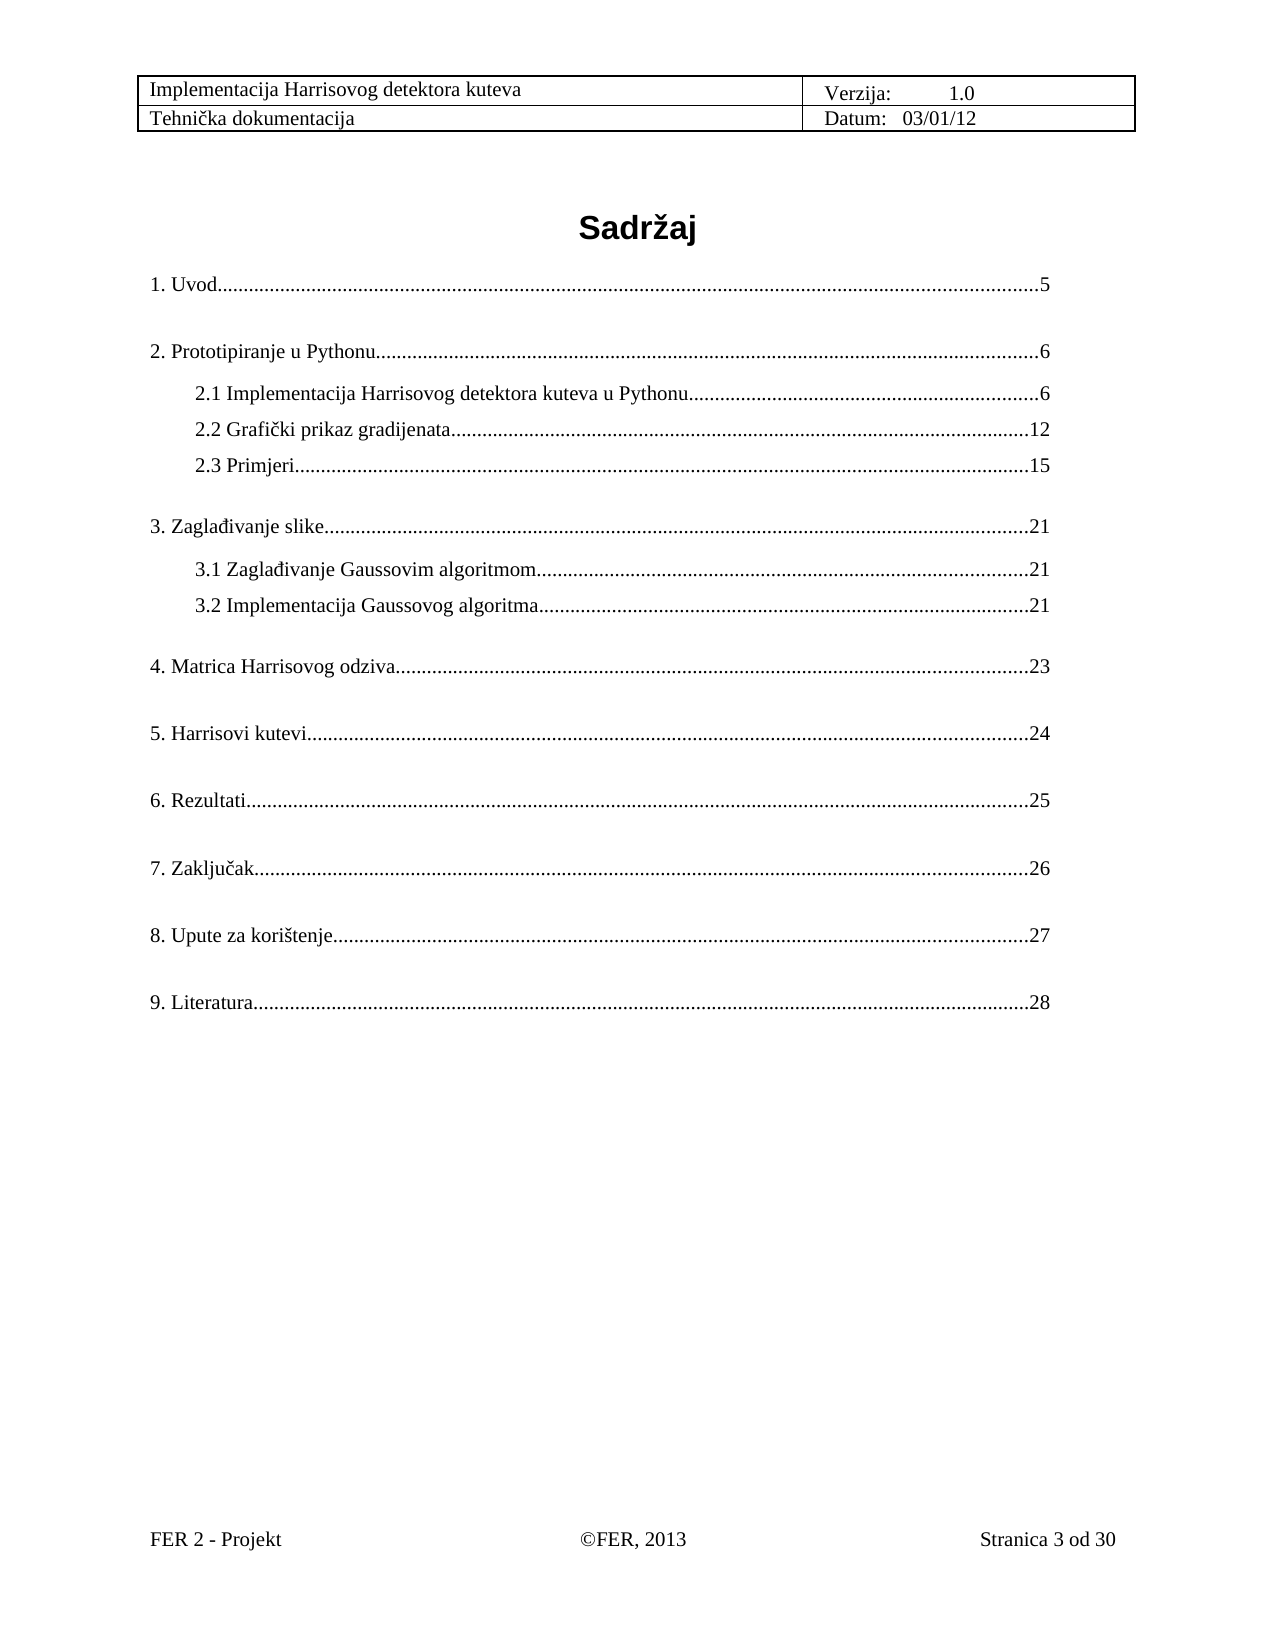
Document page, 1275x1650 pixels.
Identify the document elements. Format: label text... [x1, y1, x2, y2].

text 9. Literatura 28 [150, 990, 1050, 1014]
subtitle Sadržaj [150, 208, 1125, 247]
text 2.3 Primjeri 15 [195, 453, 1050, 477]
text 3. Zaglađivanje slike 21 [150, 514, 1050, 538]
text 6. Rezultati 25 [150, 788, 1050, 812]
text 2.1 Implementacija Harrisovog detektora kuteva u Pythonu 6 [195, 381, 1050, 405]
text 3.1 Zaglađivanje Gaussovim algoritmom 21 [195, 557, 1050, 581]
text 3.2 Implementacija Gaussovog algoritma 21 [195, 593, 1050, 617]
text 4. Matrica Harrisovog odziva 23 [150, 654, 1050, 678]
text 8. Upute za korištenje 27 [150, 923, 1050, 947]
text 2.2 Grafički prikaz gradijenata 12 [195, 417, 1050, 441]
text 5. Harrisovi kutevi 24 [150, 721, 1050, 745]
text 1. Uvod 5 [150, 272, 1050, 296]
text 2. Prototipiranje u Pythonu 6 [150, 339, 1050, 363]
text 7. Zaključak 26 [150, 856, 1050, 880]
